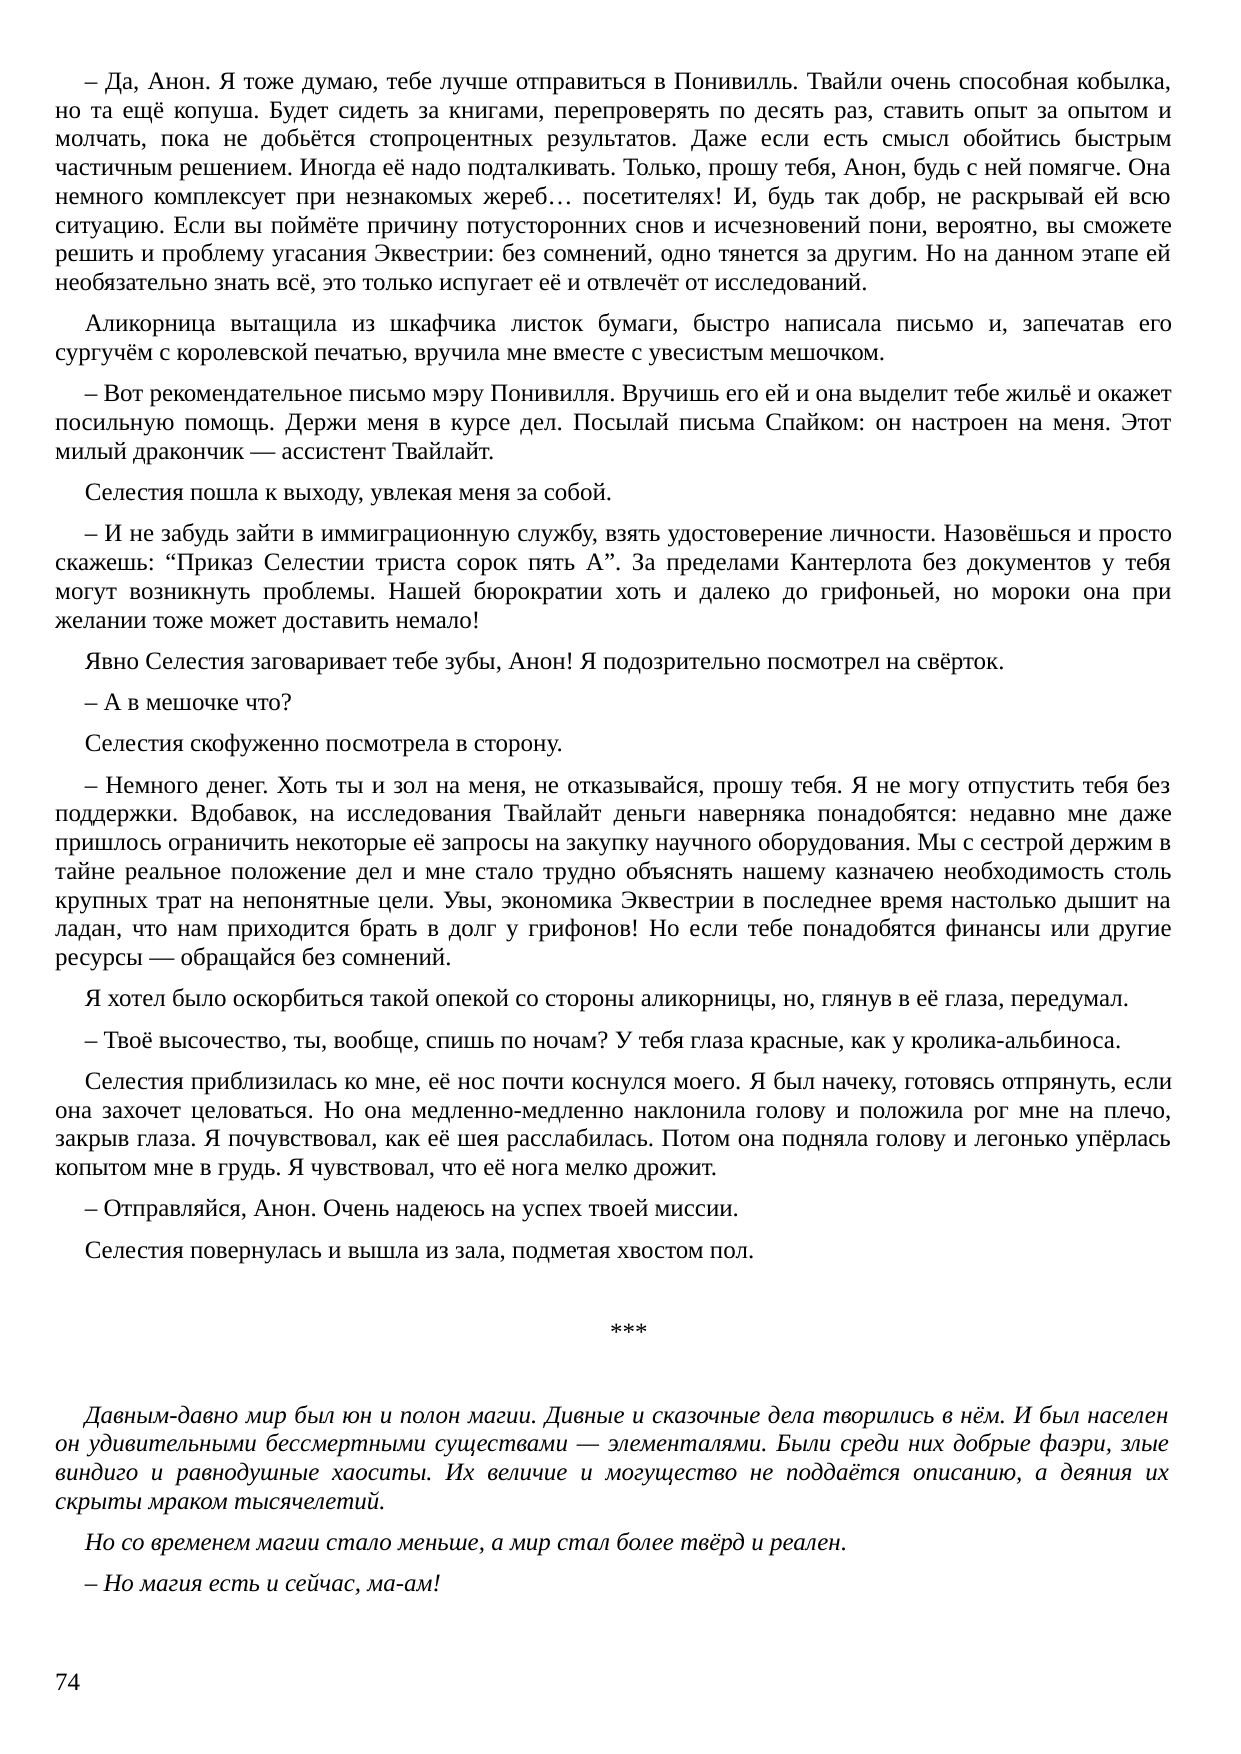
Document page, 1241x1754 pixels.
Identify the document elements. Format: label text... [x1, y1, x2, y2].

text Но со временем магии стало меньше, а мир стал более твёрд и реален. [55, 1527, 1173, 1556]
text – Да, Анон. Я тоже думаю, тебе лучше отправиться в Понивилль. Твайли очень способная кобылка, но та ещё копуша. Будет сидеть за книгами, перепроверять по десять раз, ставить опыт за опытом и молчать, пока не добьётся стопроцентных результатов. Даже если есть смысл обойтись быстрым частичным решением. Иногда её надо подталкивать. Только, прошу тебя, Анон, будь с ней помягче. Она немного комплексует при незнакомых жереб… посетителях! И, будь так добр, не раскрывай ей всю ситуацию. Если вы поймёте причину потусторонних снов и исчезновений пони, вероятно, вы сможете решить и проблему угасания Эквестрии: без сомнений, одно тянется за другим. Но на данном этапе ей необязательно знать всё, это только испугает её и отвлечёт от исследований. [55, 66, 1173, 296]
text – И не забудь зайти в иммиграционную службу, взять удостоверение личности. Назовёшься и просто скажешь: “Приказ Селестии триста сорок пять А”. За пределами Кантерлота без документов у тебя могут возникнуть проблемы. Нашей бюрократии хоть и далеко до грифоньей, но мороки она при желании тоже может доставить немало! [55, 518, 1173, 633]
text – Немного денег. Хоть ты и зол на меня, не отказывайся, прошу тебя. Я не могу отпустить тебя без поддержки. Вдобавок, на исследования Твайлайт деньги наверняка понадобятся: недавно мне даже пришлось ограничить некоторые её запросы на закупку научного оборудования. Мы с сестрой держим в тайне реальное положение дел и мне стало трудно объяснять нашему казначею необходимость столь крупных трат на непонятные цели. Увы, экономика Эквестрии в последнее время настолько дышит на ладан, что нам приходится брать в долг у грифонов! Но если тебе понадобятся финансы или другие ресурсы — обращайся без сомнений. [55, 770, 1173, 971]
text Давным-давно мир был юн и полон магии. Дивные и сказочные дела творились в нём. И был населен он удивительными бессмертными существами — элементалями. Были среди них добрые фаэри, злые виндиго и равнодушные хаоситы. Их величие и могущество не поддаётся описанию, а деяния их скрыты мраком тысячелетий. [55, 1400, 1173, 1515]
text – Отправляйся, Анон. Очень надеюсь на успех твоей миссии. [55, 1193, 1173, 1222]
text *** [55, 1317, 1173, 1346]
text Селестия скофуженно посмотрела в сторону. [55, 728, 1173, 757]
text – Твоё высочество, ты, вообще, спишь по ночам? У тебя глаза красные, как у кролика-альбиноса. [55, 1025, 1173, 1053]
text Селестия пошла к выходу, увлекая меня за собой. [55, 477, 1173, 506]
text Селестия приблизилась ко мне, её нос почти коснулся моего. Я был начеку, готовясь отпрянуть, если она захочет целоваться. Но она медленно-медленно наклонила голову и положила рог мне на плечо, закрыв глаза. Я почувствовал, как её шея расслабилась. Потом она подняла голову и легонько упёрлась копытом мне в грудь. Я чувствовал, что её нога мелко дрожит. [55, 1066, 1173, 1181]
text Я хотел было оскорбиться такой опекой со стороны аликорницы, но, глянув в её глаза, передумал. [55, 983, 1173, 1012]
text Явно Селестия заговаривает тебе зубы, Анон! Я подозрительно посмотрел на свёрток. [55, 646, 1173, 675]
text – Вот рекомендательное письмо мэру Понивилля. Вручишь его ей и она выделит тебе жильё и окажет посильную помощь. Держи меня в курсе дел. Посылай письма Спайком: он настроен на меня. Этот милый дракончик — ассистент Твайлайт. [55, 378, 1173, 465]
text – А в мешочке что? [55, 687, 1173, 716]
text Селестия повернулась и вышла из зала, подметая хвостом пол. [55, 1235, 1173, 1263]
text Аликорница вытащила из шкафчика листок бумаги, быстро написала письмо и, запечатав его сургучём с королевской печатью, вручила мне вместе с увесистым мешочком. [55, 308, 1173, 366]
text – Но магия есть и сейчас, ма-ам! [55, 1568, 1173, 1597]
